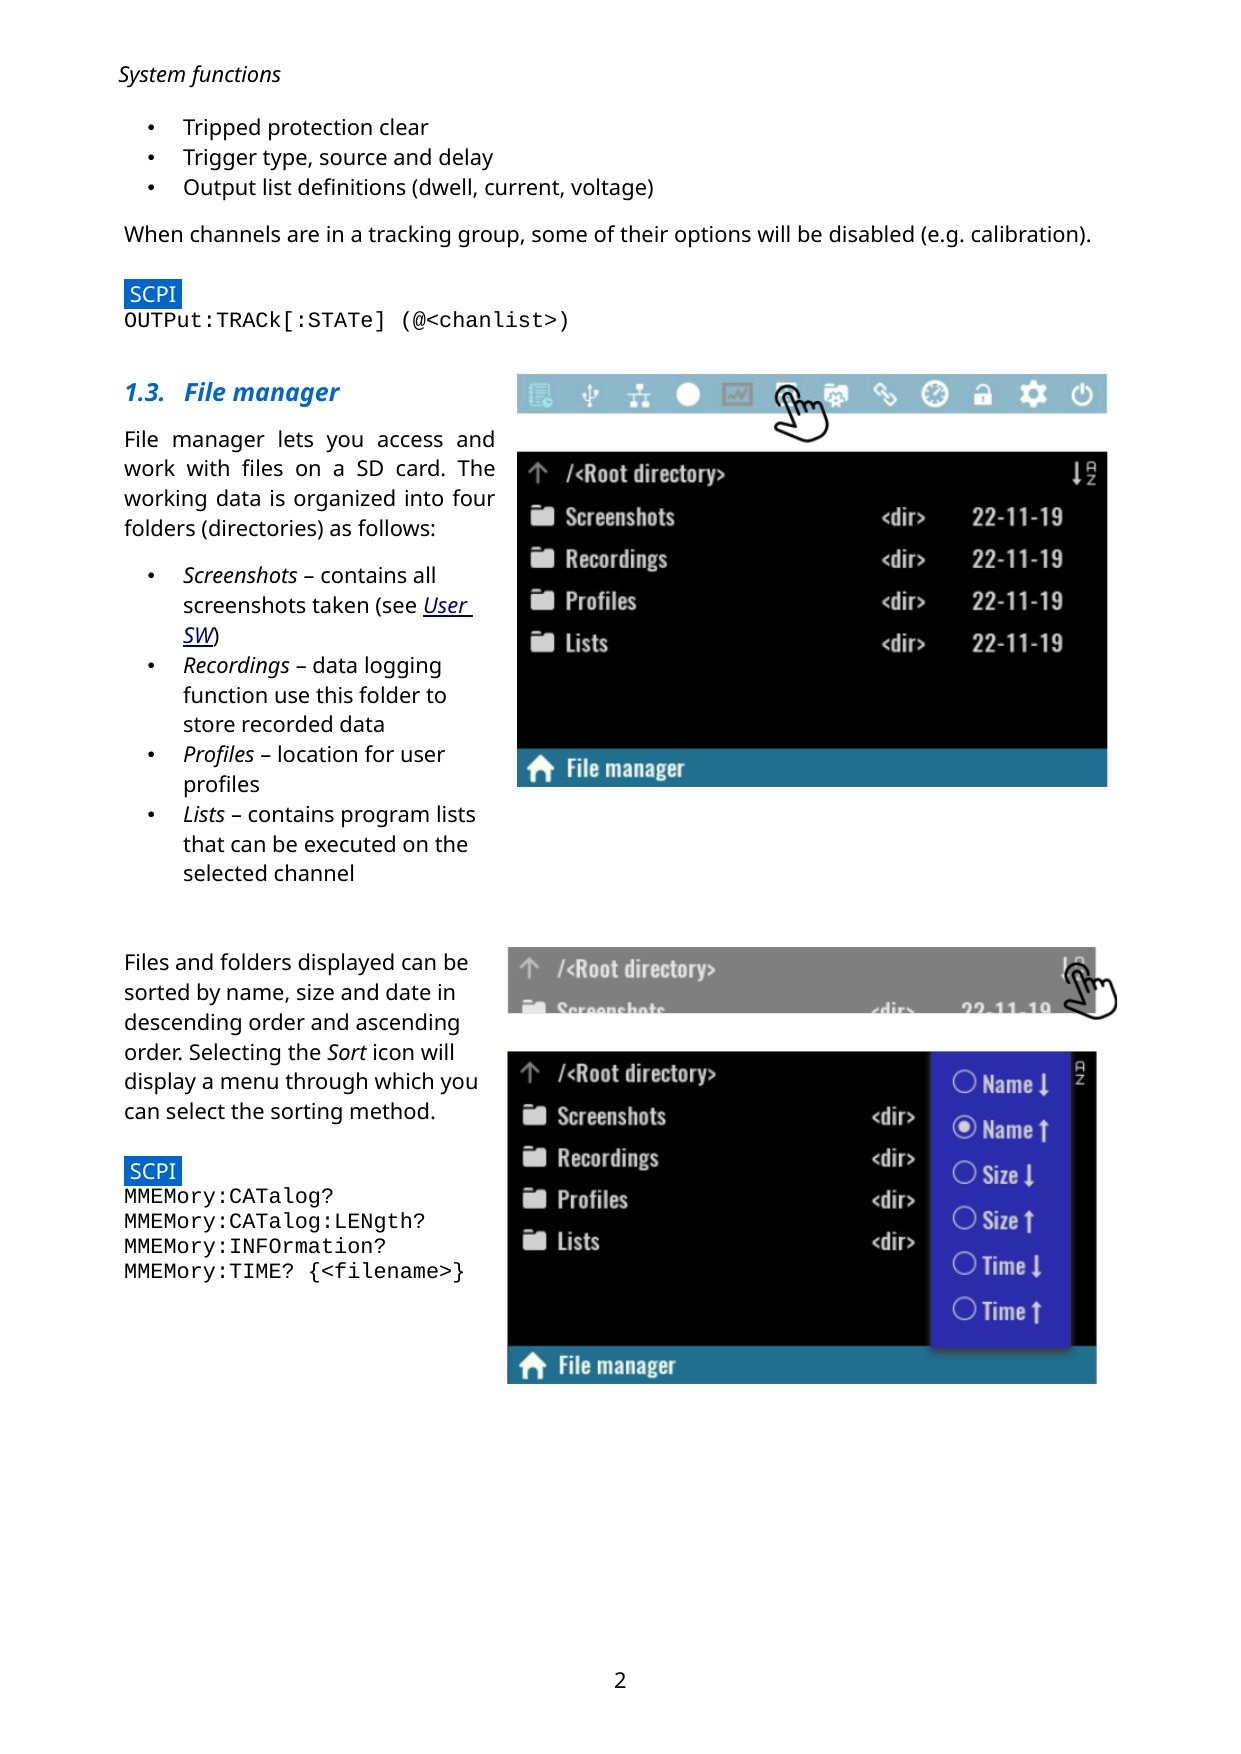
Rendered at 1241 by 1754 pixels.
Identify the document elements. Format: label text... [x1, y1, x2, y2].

picture [517, 374, 1108, 787]
picture [507, 947, 1118, 1384]
table_header File manager File manager lets you access and work with files on a SD card. The working data is organized into four folders (directories) as follows: Screenshots – contains all screenshots taken (see User SW) Recordings – data logging function use this folder to store recorded data Profiles – location for user profiles Lists – contains program lists that can be executed on the selected channel [118, 369, 502, 912]
table_header [502, 941, 1123, 1406]
table_header Files and folders displayed can be sorted by name, size and date in descending order and ascending order. Selecting the Sort icon will display a menu through which you can select the sorting method. SCPI MMEMory:CATalog? MMEMory:CATalog:LENgth? MMEMory:INFOrmation? MMEMory:TIME? {<filename>} [118, 941, 502, 1406]
table_cell Tripped protection clear Trigger type, source and delay Output list definitions (dwell, current, voltage) When channels are in a tracking group, some of their options will be disabled (e.g. calibration). SCPI OUTPut:TRACk[:STATe] (@<chanlist>) [118, 107, 1123, 339]
table_header [502, 369, 1123, 912]
